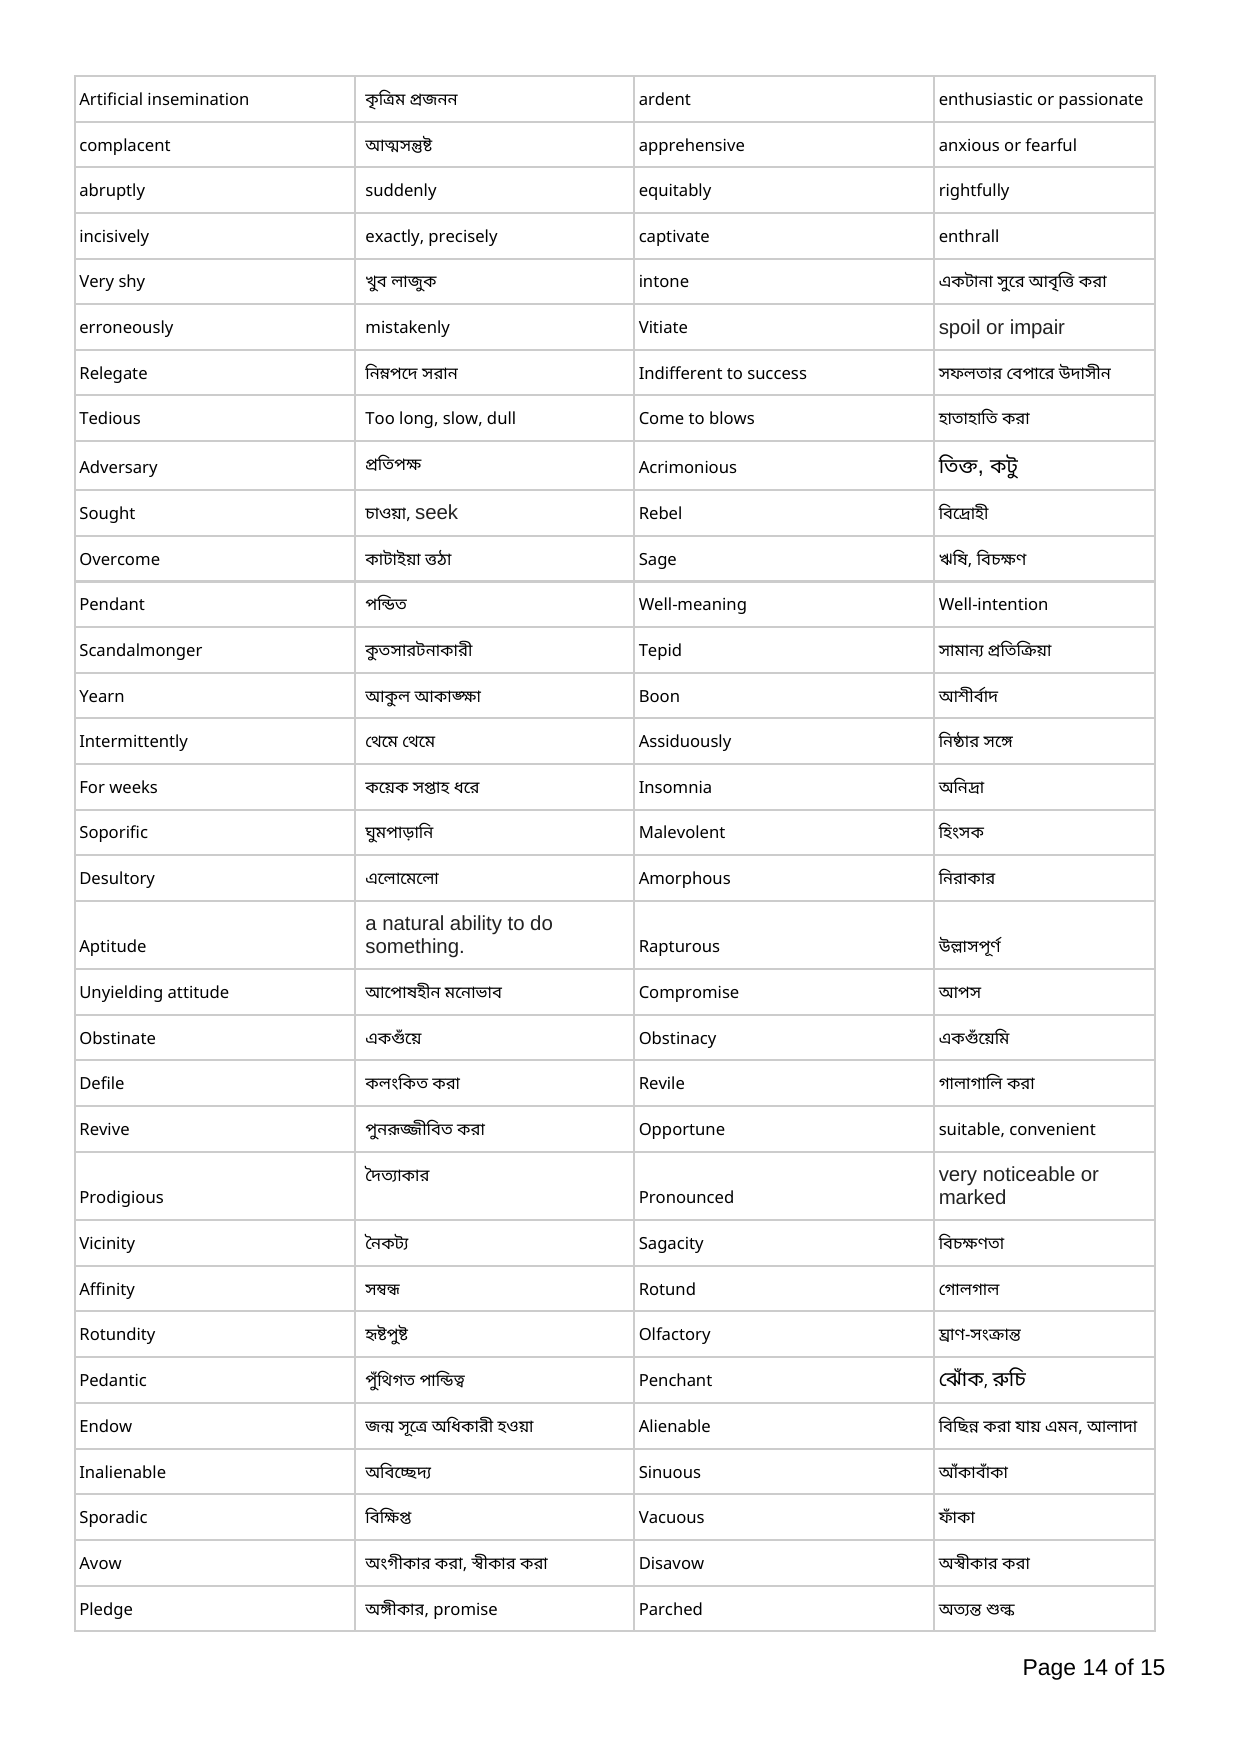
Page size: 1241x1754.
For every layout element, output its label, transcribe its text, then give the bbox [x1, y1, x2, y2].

table_cell বিক্ষিপ্ত [356, 1495, 633, 1539]
table_cell থেমে থেমে [356, 719, 633, 763]
table_cell Well-intention [935, 583, 1154, 626]
table_cell Obstinate [76, 1016, 354, 1059]
table_cell অস্বীকার করা [935, 1541, 1154, 1584]
table_cell তিক্ত, কটু [935, 442, 1154, 488]
table_cell Avow [76, 1541, 354, 1584]
table_cell Pledge [76, 1587, 354, 1630]
table_cell কলংকিত করা [356, 1061, 633, 1105]
table_cell Soporific [76, 811, 354, 854]
table_cell চাওয়া, seek [356, 491, 633, 535]
table_cell Too long, slow, dull [356, 396, 633, 440]
table_cell Intermittently [76, 719, 354, 763]
table_cell Sage [635, 537, 933, 580]
table_cell Opportune [635, 1107, 933, 1151]
table_cell Parched [635, 1587, 933, 1630]
table_cell উল্লাসপূর্ণ [935, 902, 1154, 968]
table_cell Sinuous [635, 1450, 933, 1493]
table_cell পুনরূজ্জীবিত করা [356, 1107, 633, 1151]
table_cell Pronounced [635, 1153, 933, 1219]
table_cell Sporadic [76, 1495, 354, 1539]
table_cell Sagacity [635, 1221, 933, 1264]
table_cell Sought [76, 491, 354, 535]
table_cell অঙ্গীকার, promise [356, 1587, 633, 1630]
table_cell ফাঁকা [935, 1495, 1154, 1539]
table_cell পন্ডিত [356, 583, 633, 626]
table_cell abruptly [76, 168, 354, 212]
table_cell নিষ্ঠার সঙ্গে [935, 719, 1154, 763]
table_cell Desultory [76, 856, 354, 900]
table_cell Rotund [635, 1267, 933, 1310]
table_cell captivate [635, 214, 933, 257]
table_cell Affinity [76, 1267, 354, 1310]
table_cell Very shy [76, 260, 354, 303]
table_cell অনিদ্রা [935, 765, 1154, 808]
table_cell Tedious [76, 396, 354, 440]
table_cell Obstinacy [635, 1016, 933, 1059]
table_cell Compromise [635, 970, 933, 1014]
table_cell নৈকট্য [356, 1221, 633, 1264]
table_cell enthrall [935, 214, 1154, 257]
table_cell Olfactory [635, 1312, 933, 1356]
table_cell বিদ্রোহী [935, 491, 1154, 535]
table_cell Endow [76, 1404, 354, 1448]
table_cell দৈত্যাকার [356, 1153, 633, 1219]
table_cell Revive [76, 1107, 354, 1151]
table_cell Artificial insemination [76, 77, 354, 121]
table_cell Aptitude [76, 902, 354, 968]
table_cell বিছিন্ন করা যায় এমন, আলাদা [935, 1404, 1154, 1448]
table_cell incisively [76, 214, 354, 257]
table_cell suitable, convenient [935, 1107, 1154, 1151]
table_cell আঁকাবাঁকা [935, 1450, 1154, 1493]
table_cell ঝোঁক, রুচি [935, 1358, 1154, 1402]
table_cell Pedantic [76, 1358, 354, 1402]
table_cell হিংসক [935, 811, 1154, 854]
table_cell ঋষি, বিচক্ষণ [935, 537, 1154, 580]
table_cell আপস [935, 970, 1154, 1014]
table_cell Acrimonious [635, 442, 933, 488]
table_cell নিম্নপদে সরান [356, 351, 633, 394]
table_cell Boon [635, 674, 933, 717]
table_cell apprehensive [635, 123, 933, 166]
table_cell কুতসারটনাকারী [356, 628, 633, 672]
table_cell একটানা সুরে আবৃত্তি করা [935, 260, 1154, 303]
table_cell Amorphous [635, 856, 933, 900]
table_cell Indifferent to success [635, 351, 933, 394]
table_cell spoil or impair [935, 305, 1154, 349]
table_cell Vitiate [635, 305, 933, 349]
table_cell আশীর্বাদ [935, 674, 1154, 717]
table_cell Yearn [76, 674, 354, 717]
table_cell হাতাহাতি করা [935, 396, 1154, 440]
table_cell Rebel [635, 491, 933, 535]
table_cell Penchant [635, 1358, 933, 1402]
table_cell আত্মসন্তুষ্ট [356, 123, 633, 166]
table_cell Scandalmonger [76, 628, 354, 672]
table_cell Well-meaning [635, 583, 933, 626]
table_cell Insomnia [635, 765, 933, 808]
table_cell আকুল আকাঙ্ক্ষা [356, 674, 633, 717]
table_cell Rotundity [76, 1312, 354, 1356]
table_cell Inalienable [76, 1450, 354, 1493]
table_cell Come to blows [635, 396, 933, 440]
table_cell Pendant [76, 583, 354, 626]
table_cell খুব লাজুক [356, 260, 633, 303]
table_cell কাটাইয়া ত্তঠা [356, 537, 633, 580]
table_cell Defile [76, 1061, 354, 1105]
table_cell Vicinity [76, 1221, 354, 1264]
table_cell Adversary [76, 442, 354, 488]
table_cell Tepid [635, 628, 933, 672]
table_cell সম্বন্ধ [356, 1267, 633, 1310]
table_cell Prodigious [76, 1153, 354, 1219]
table_cell intone [635, 260, 933, 303]
table_cell একগুঁয়ে [356, 1016, 633, 1059]
table_cell Malevolent [635, 811, 933, 854]
table_cell For weeks [76, 765, 354, 808]
table_cell rightfully [935, 168, 1154, 212]
table_cell এলোমেলো [356, 856, 633, 900]
table_cell mistakenly [356, 305, 633, 349]
table_cell Relegate [76, 351, 354, 394]
table_cell ardent [635, 77, 933, 121]
table_cell পুঁথিগত পান্ডিত্ব [356, 1358, 633, 1402]
table_cell Alienable [635, 1404, 933, 1448]
table_cell Revile [635, 1061, 933, 1105]
table_cell ঘ্রাণ-সংক্রান্ত [935, 1312, 1154, 1356]
table_cell অংগীকার করা, স্বীকার করা [356, 1541, 633, 1584]
table_cell enthusiastic or passionate [935, 77, 1154, 121]
table_cell Vacuous [635, 1495, 933, 1539]
table_cell জন্ম সূত্রে অধিকারী হওয়া [356, 1404, 633, 1448]
table_cell বিচক্ষণতা [935, 1221, 1154, 1264]
table_cell আপোষহীন মনোভাব [356, 970, 633, 1014]
table_cell প্রতিপক্ষ [356, 442, 633, 488]
table_cell গালাগালি করা [935, 1061, 1154, 1105]
table_cell suddenly [356, 168, 633, 212]
table_cell কৃত্রিম প্রজনন [356, 77, 633, 121]
table_cell a natural ability to do something. [356, 902, 633, 968]
table_cell অত্যন্ত শুল্ক [935, 1587, 1154, 1630]
table_cell হৃষ্টপুষ্ট [356, 1312, 633, 1356]
table_cell Unyielding attitude [76, 970, 354, 1014]
table_cell সামান্য প্রতিক্রিয়া [935, 628, 1154, 672]
table_cell Disavow [635, 1541, 933, 1584]
table_cell exactly, precisely [356, 214, 633, 257]
table_cell anxious or fearful [935, 123, 1154, 166]
table_cell কয়েক সপ্তাহ ধরে [356, 765, 633, 808]
table_cell সফলতার বেপারে উদাসীন [935, 351, 1154, 394]
table_cell ঘুমপাড়ানি [356, 811, 633, 854]
table_cell অবিচ্ছেদ্য [356, 1450, 633, 1493]
table_cell Assiduously [635, 719, 933, 763]
table_cell গোলগাল [935, 1267, 1154, 1310]
table_cell নিরাকার [935, 856, 1154, 900]
table_cell complacent [76, 123, 354, 166]
table_cell Rapturous [635, 902, 933, 968]
table_cell very noticeable or marked [935, 1153, 1154, 1219]
table_cell erroneously [76, 305, 354, 349]
table_cell equitably [635, 168, 933, 212]
table_cell Overcome [76, 537, 354, 580]
table_cell একগুঁয়েমি [935, 1016, 1154, 1059]
